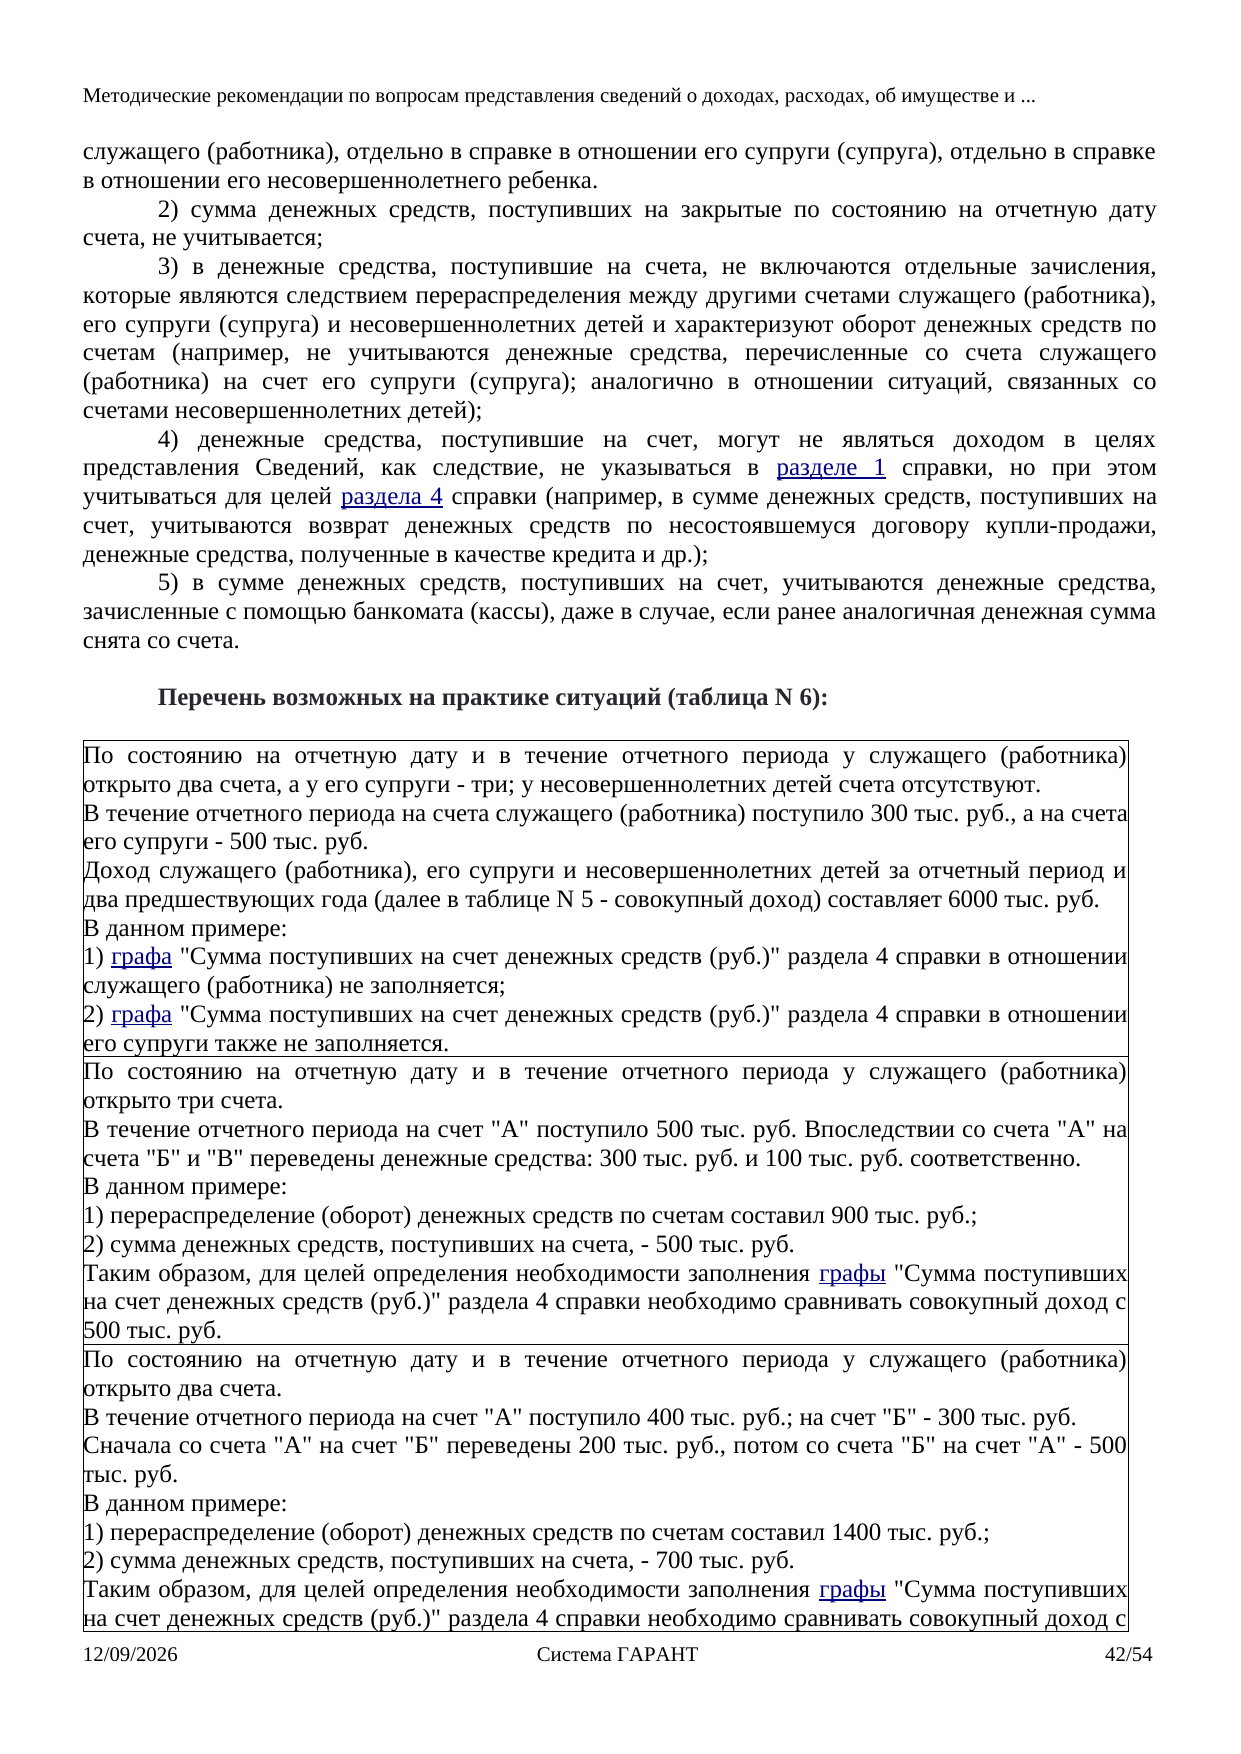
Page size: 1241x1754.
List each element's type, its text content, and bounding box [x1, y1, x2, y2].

text 3) в денежные средства, поступившие на счета, не включаются отдельные зачисления, которые являются следствием перераспределения между другими счетами служащего (работника), его супруги (супруга) и несовершеннолетних детей и характеризуют оборот денежных средств по счетам (например, не учитываются денежные средства, перечисленные со счета служащего (работника) на счет его супруги (супруга); аналогично в отношении ситуаций, связанных со счетами несовершеннолетних детей); [83, 251, 1157, 424]
text Перечень возможных на практике ситуаций (таблица N 6): [83, 682, 1157, 711]
text 2) сумма денежных средств, поступивших на закрытые по состоянию на отчетную дату счета, не учитывается; [83, 194, 1157, 251]
text 4) денежные средства, поступившие на счет, могут не являться доходом в целях представления Сведений, как следствие, не указываться в разделе 1 справки, но при этом учитываться для целей раздела 4 справки (например, в сумме денежных средств, поступивших на счет, учитываются возврат денежных средств по несостоявшемуся договору купли-продажи, денежные средства, полученные в качестве кредита и др.); [83, 424, 1157, 567]
table_cell По состоянию на отчетную дату и в течение отчетного периода у служащего (работника) открыто три счета. В течение отчетного периода на счет "А" поступило 500 тыс. руб. Впоследствии со счета "А" на счета "Б" и "В" переведены денежные средства: 300 тыс. руб. и 100 тыс. руб. соответственно. В данном примере: 1) перераспределение (оборот) денежных средств по счетам составил 900 тыс. руб.; 2) сумма денежных средств, поступивших на счета, - 500 тыс. руб. Таким образом, для целей определения необходимости заполнения графы "Сумма поступивших на счет денежных средств (руб.)" раздела 4 справки необходимо сравнивать совокупный доход с 500 тыс. руб. [84, 1057, 1128, 1344]
text служащего (работника), отдельно в справке в отношении его супруги (супруга), отдельно в справке в отношении его несовершеннолетнего ребенка. [83, 136, 1157, 194]
text 5) в сумме денежных средств, поступивших на счет, учитываются денежные средства, зачисленные с помощью банкомата (кассы), даже в случае, если ранее аналогичная денежная сумма снята со счета. [83, 567, 1157, 654]
table_cell По состоянию на отчетную дату и в течение отчетного периода у служащего (работника) открыто два счета. В течение отчетного периода на счет "А" поступило 400 тыс. руб.; на счет "Б" - 300 тыс. руб. Сначала со счета "А" на счет "Б" переведены 200 тыс. руб., потом со счета "Б" на счет "А" - 500 тыс. руб. В данном примере: 1) перераспределение (оборот) денежных средств по счетам составил 1400 тыс. руб.; 2) сумма денежных средств, поступивших на счета, - 700 тыс. руб. Таким образом, для целей определения необходимости заполнения графы "Сумма поступивших на счет денежных средств (руб.)" раздела 4 справки необходимо сравнивать совокупный доход с [84, 1345, 1128, 1631]
table_header По состоянию на отчетную дату и в течение отчетного периода у служащего (работника) открыто два счета, а у его супруги - три; у несовершеннолетних детей счета отсутствуют. В течение отчетного периода на счета служащего (работника) поступило 300 тыс. руб., а на счета его супруги - 500 тыс. руб. Доход служащего (работника), его супруги и несовершеннолетних детей за отчетный период и два предшествующих года (далее в таблице N 5 - совокупный доход) составляет 6000 тыс. руб. В данном примере: 1) графа "Сумма поступивших на счет денежных средств (руб.)" раздела 4 справки в отношении служащего (работника) не заполняется; 2) графа "Сумма поступивших на счет денежных средств (руб.)" раздела 4 справки в отношении его супруги также не заполняется. [84, 741, 1128, 1056]
